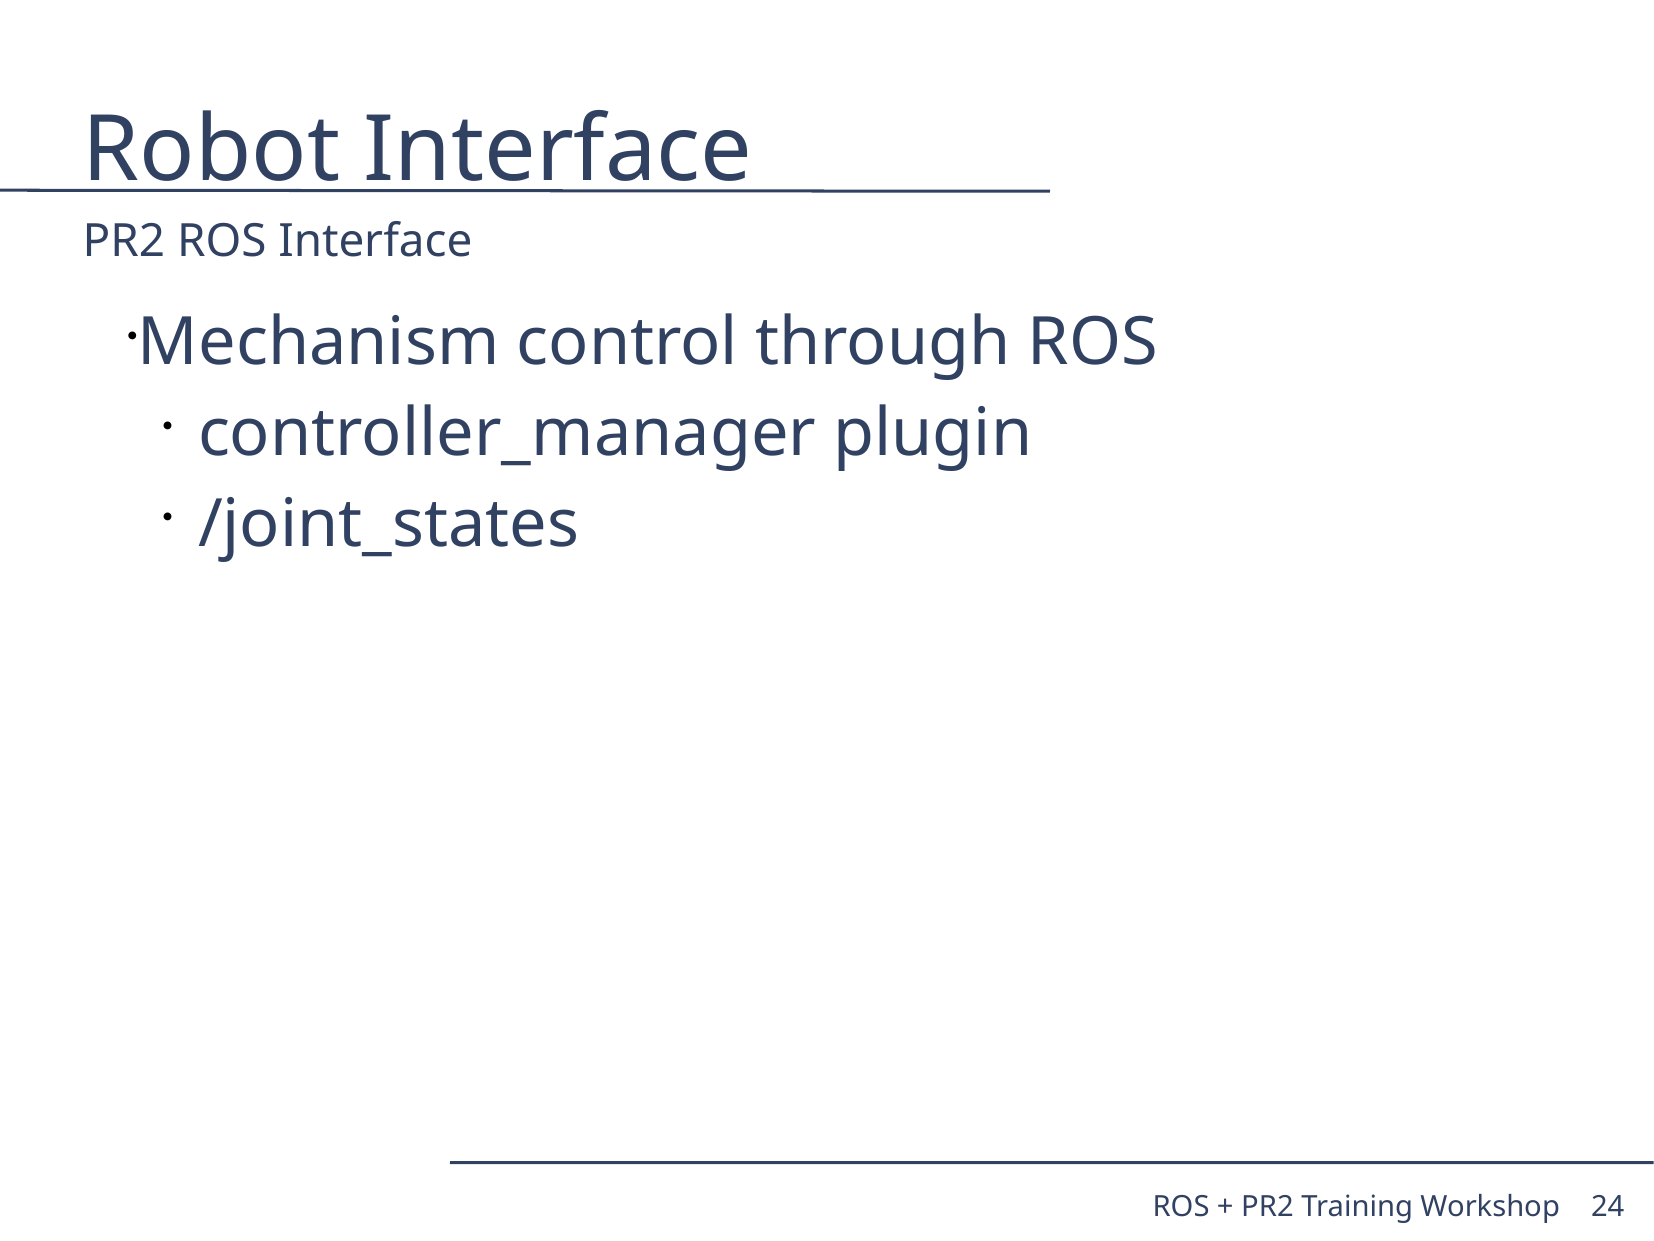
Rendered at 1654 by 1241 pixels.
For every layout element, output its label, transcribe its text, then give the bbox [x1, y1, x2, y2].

text_box Mechanism control through ROS controller_manager plugin /joint_states [112, 286, 1538, 1141]
title Robot Interface PR2 ROS Interface [82, 73, 1571, 281]
